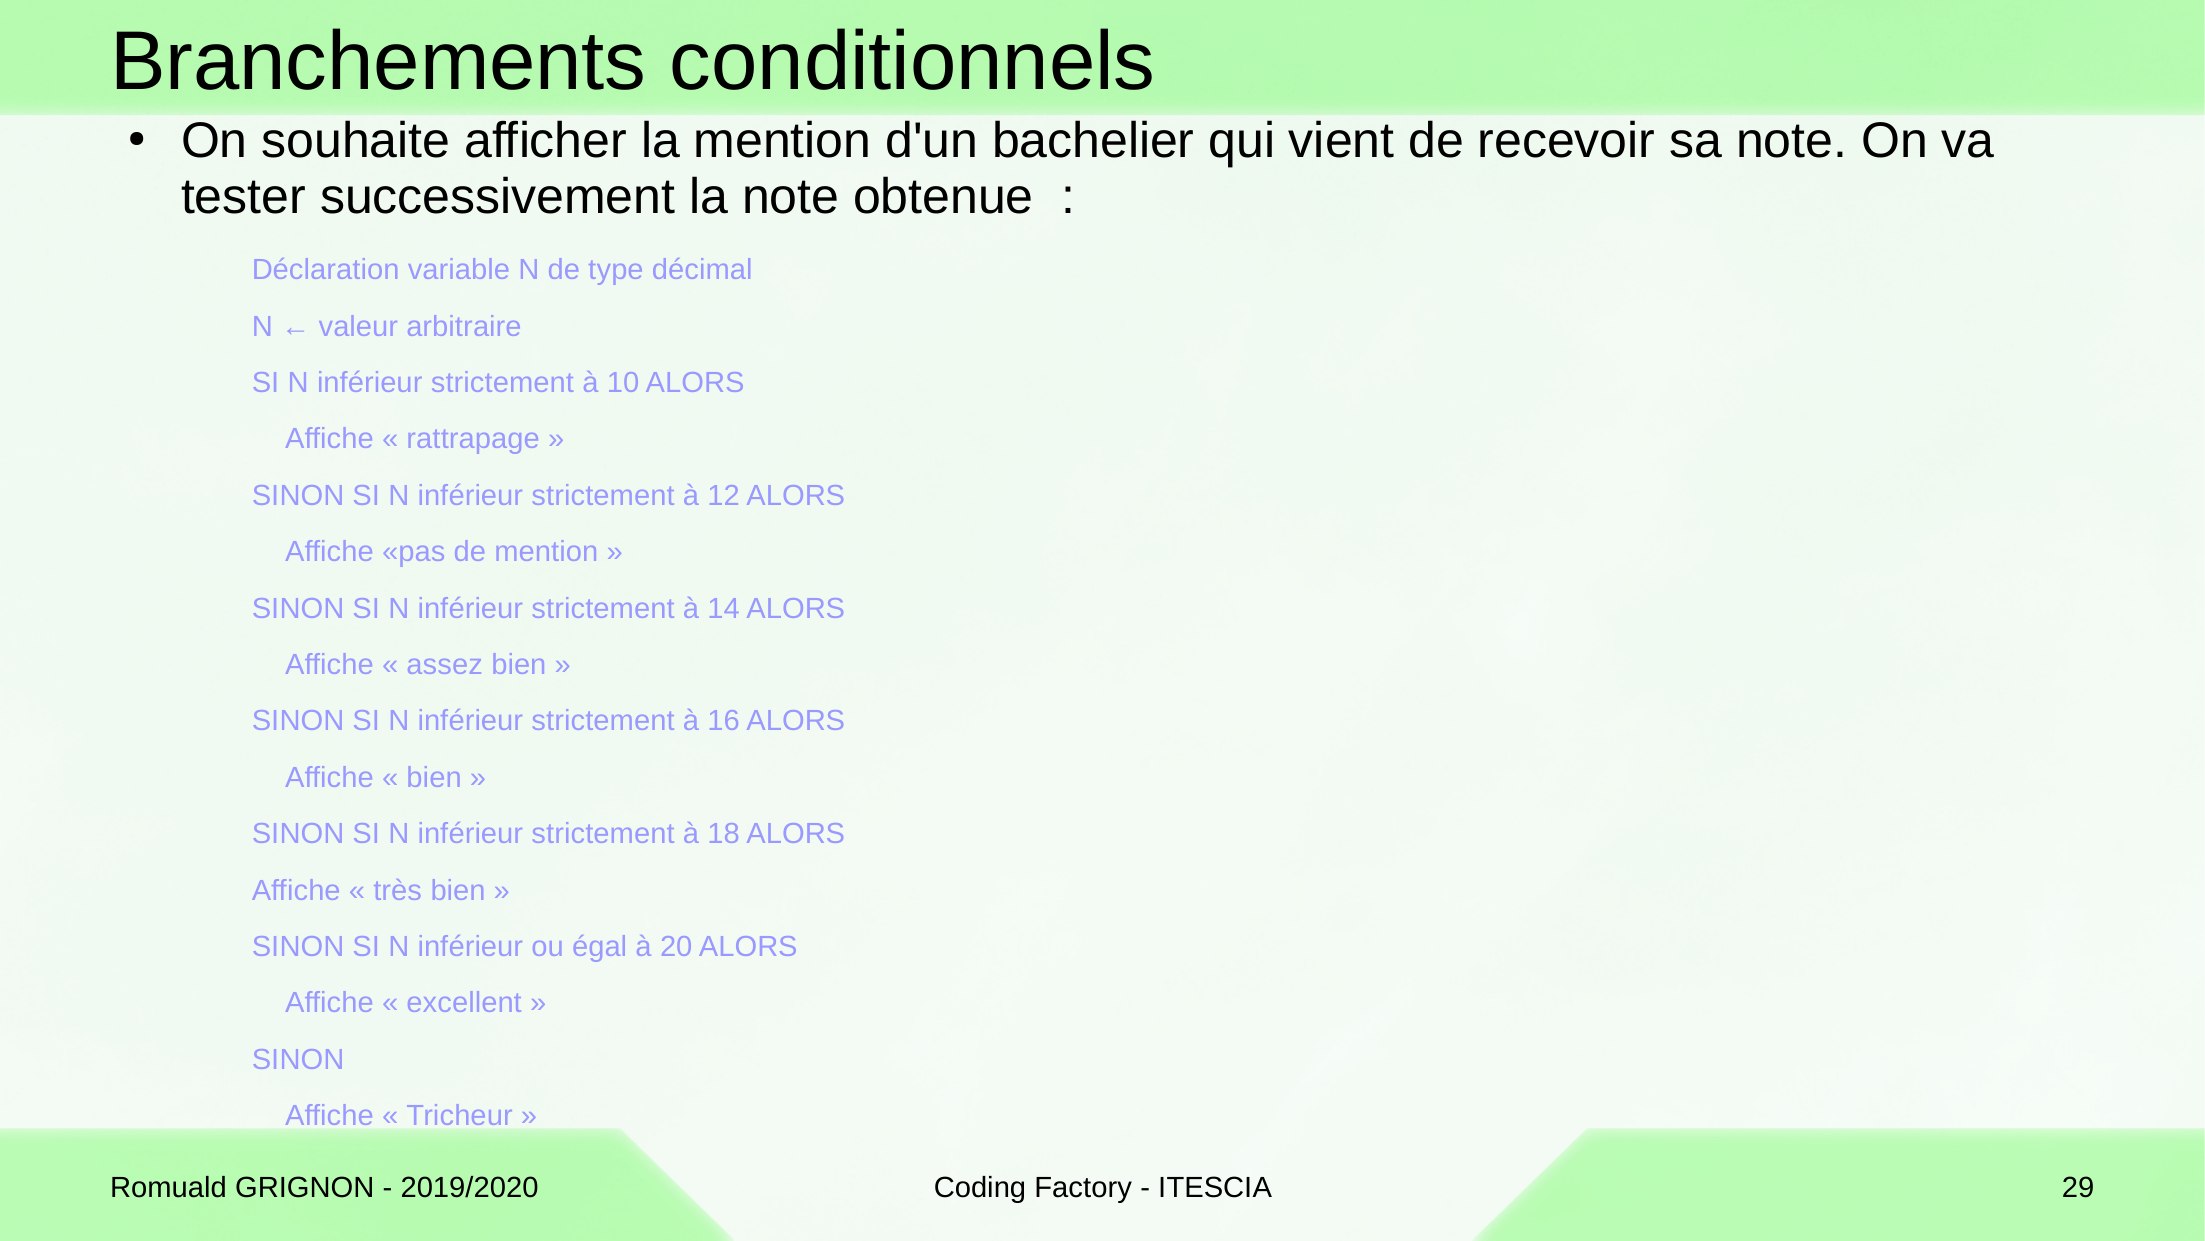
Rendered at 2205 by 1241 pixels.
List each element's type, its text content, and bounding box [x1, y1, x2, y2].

list On souhaite afficher la mention d'un bachelier qui vient de recevoir sa note. On va tester successivement la note obtenue : Déclaration variable N de type décimal N ← valeur arbitraire SI N inférieur strictement à 10 ALORS Affiche « rattrapage » SINON SI N inférieur strictement à 12 ALORS Affiche «pas de mention » SINON SI N inférieur strictement à 14 ALORS Affiche « assez bien » SINON SI N inférieur strictement à 16 ALORS Affiche « bien » SINON SI N inférieur strictement à 18 ALORS Affiche « très bien » SINON SI N inférieur ou égal à 20 ALORS Affiche « excellent » SINON Affiche « Tricheur » [110, 183, 2095, 1132]
title Branchements conditionnels [110, 49, 2095, 183]
picture [0, 0, 2205, 1241]
